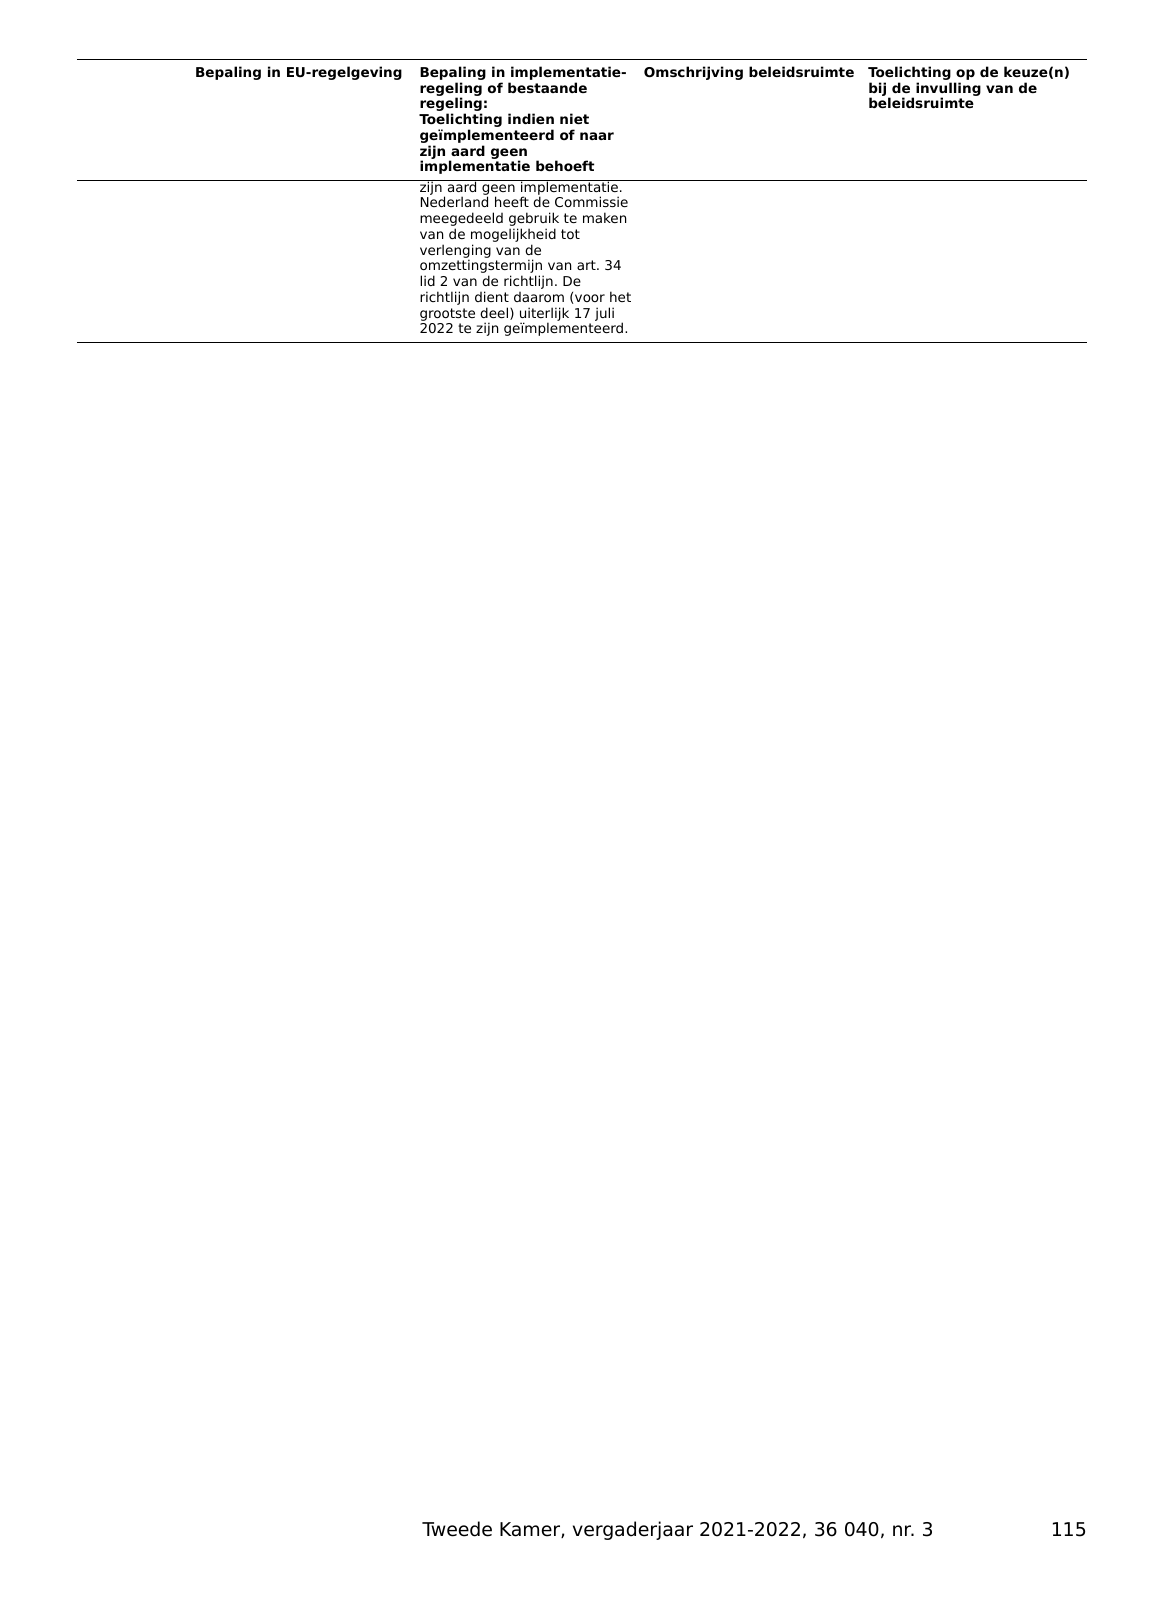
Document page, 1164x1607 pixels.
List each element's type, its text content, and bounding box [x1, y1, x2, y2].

table_cell [189, 181, 413, 342]
table_cell zijn aard geen implementatie. Nederland heeft de Commissie meegedeeld gebruik te maken van de mogelijkheid tot verlenging van de omzettingstermijn van art. 34 lid 2 van de richtlijn. De richtlijn dient daarom (voor het grootste deel) uiterlijk 17 juli 2022 te zijn geïmplementeerd. [413, 181, 638, 342]
table_cell [638, 181, 862, 342]
table_header Omschrijving beleidsruimte [638, 60, 862, 179]
table_header Bepaling in implementatie-regeling of bestaande regeling: Toelichting indien niet geïmplementeerd of naar zijn aard geen implementatie behoeft [413, 60, 638, 179]
table_header [77, 60, 189, 179]
table_cell [862, 181, 1087, 342]
table_header Toelichting op de keuze(n) bij de invulling van de beleidsruimte [862, 60, 1087, 179]
table_header Bepaling in EU-regelgeving [189, 60, 413, 179]
table_cell [77, 181, 189, 342]
